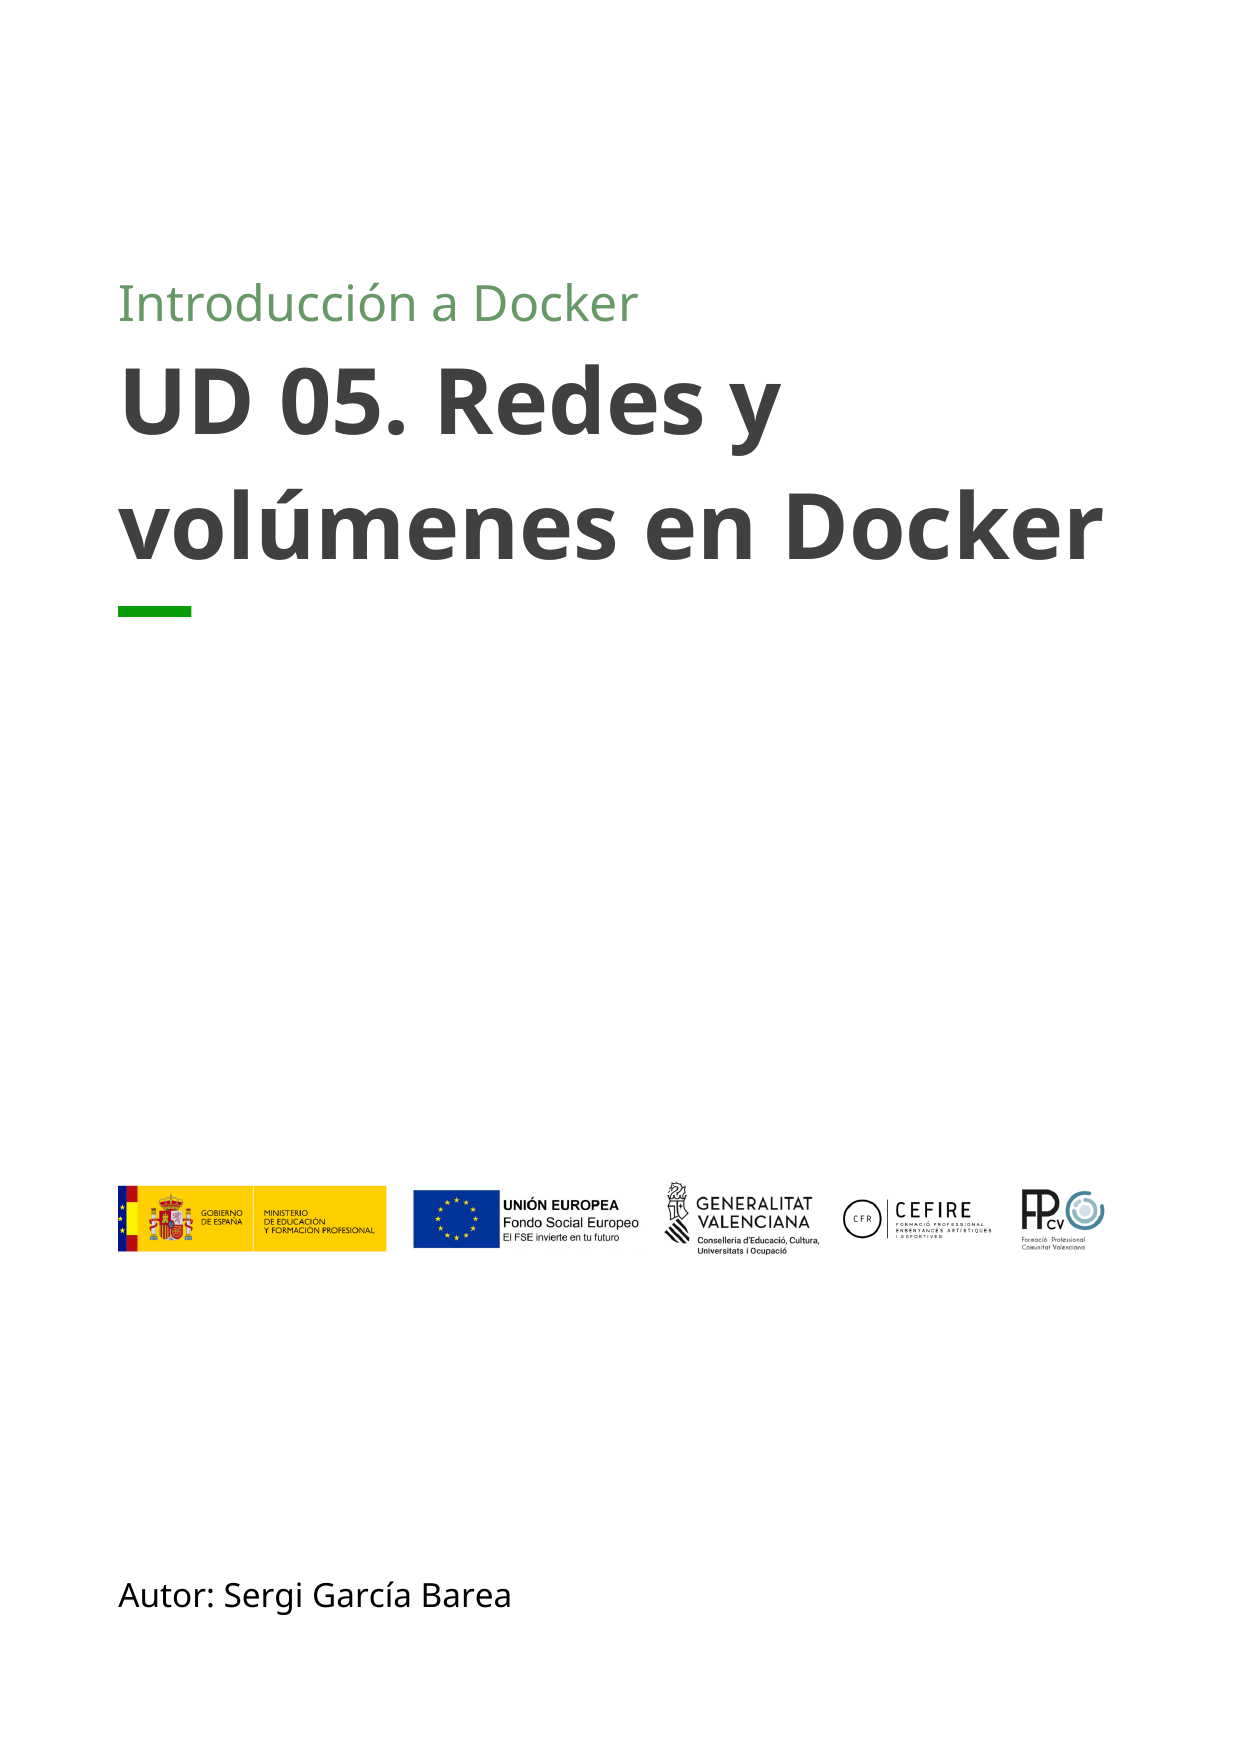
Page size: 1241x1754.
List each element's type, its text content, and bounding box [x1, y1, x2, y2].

picture [118, 1181, 1122, 1255]
text Autor: Sergi García Barea [118, 1572, 1122, 1617]
title Introducción a Docker UD 05. Redes y volúmenes en Docker [118, 268, 1122, 586]
picture [118, 606, 192, 617]
